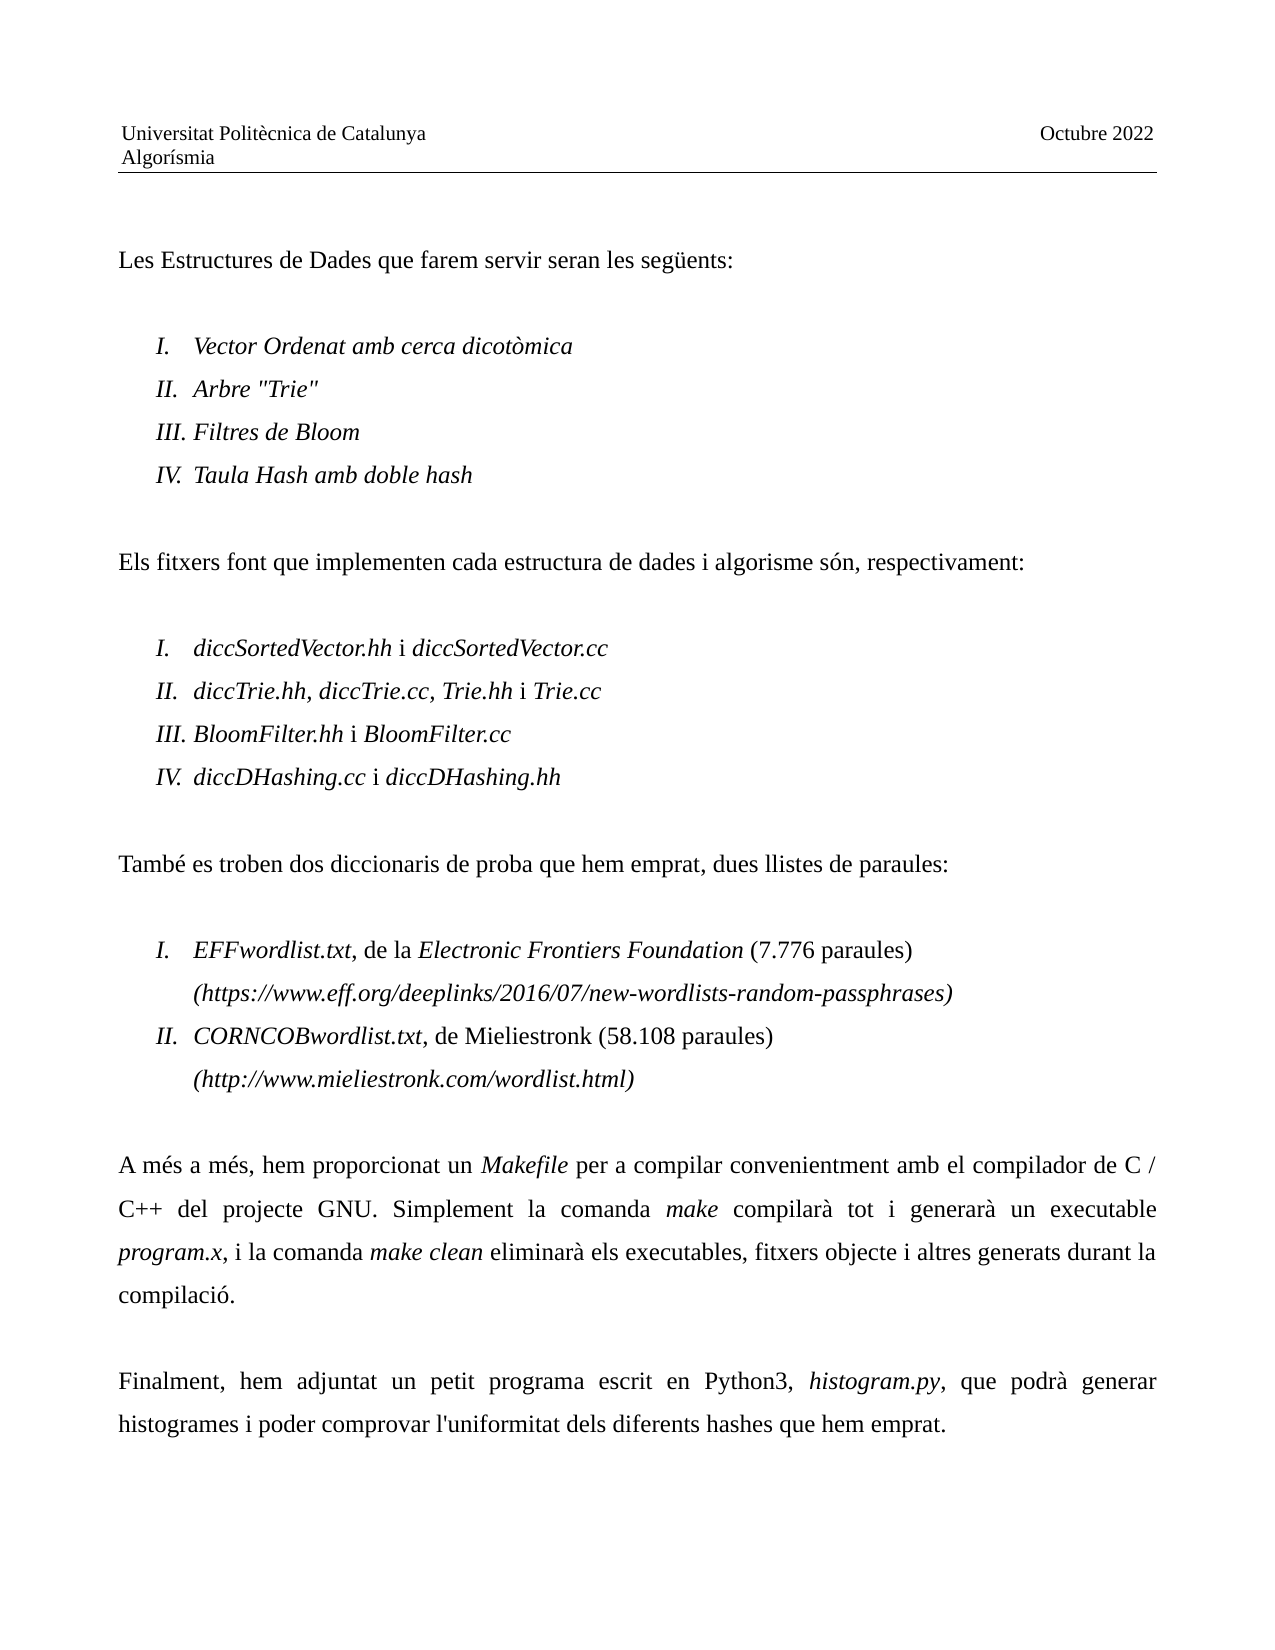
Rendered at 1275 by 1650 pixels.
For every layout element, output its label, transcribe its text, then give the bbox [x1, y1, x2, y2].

list (http://www.mieliestronk.com/wordlist.html) [156, 1064, 1157, 1093]
list Arbre "Trie" [156, 374, 1157, 403]
list CORNCOBwordlist.txt, de Mieliestronk (58.108 paraules) [156, 1021, 1157, 1050]
list diccSortedVector.hh i diccSortedVector.cc [156, 633, 1157, 662]
list (https://www.eff.org/deeplinks/2016/07/new-wordlists-random-passphrases) [156, 978, 1157, 1007]
list EFFwordlist.txt, de la Electronic Frontiers Foundation (7.776 paraules) [156, 935, 1157, 964]
list diccTrie.hh, diccTrie.cc, Trie.hh i Trie.cc [156, 676, 1157, 705]
text Finalment, hem adjuntat un petit programa escrit en Python3, histogram.py, que podrà generar histogrames i poder comprovar l'uniformitat dels diferents hashes que hem emprat. [118, 1366, 1157, 1438]
text Les Estructures de Dades que farem servir seran les següents: [118, 245, 1157, 274]
text També es troben dos diccionaris de proba que hem emprat, dues llistes de paraules: [118, 849, 1157, 877]
list Filtres de Bloom [156, 417, 1157, 446]
list BloomFilter.hh i BloomFilter.cc [156, 719, 1157, 748]
list Vector Ordenat amb cerca dicotòmica [156, 331, 1157, 360]
text Els fitxers font que implementen cada estructura de dades i algorisme són, respectivament: [118, 547, 1157, 576]
text A més a més, hem proporcionat un Makefile per a compilar convenientment amb el compilador de C / C++ del projecte GNU. Simplement la comanda make compilarà tot i generarà un executable program.x, i la comanda make clean eliminarà els executables, fitxers objecte i altres generats durant la compilació. [118, 1151, 1157, 1309]
list Taula Hash amb doble hash [156, 461, 1157, 489]
list diccDHashing.cc i diccDHashing.hh [156, 762, 1157, 791]
